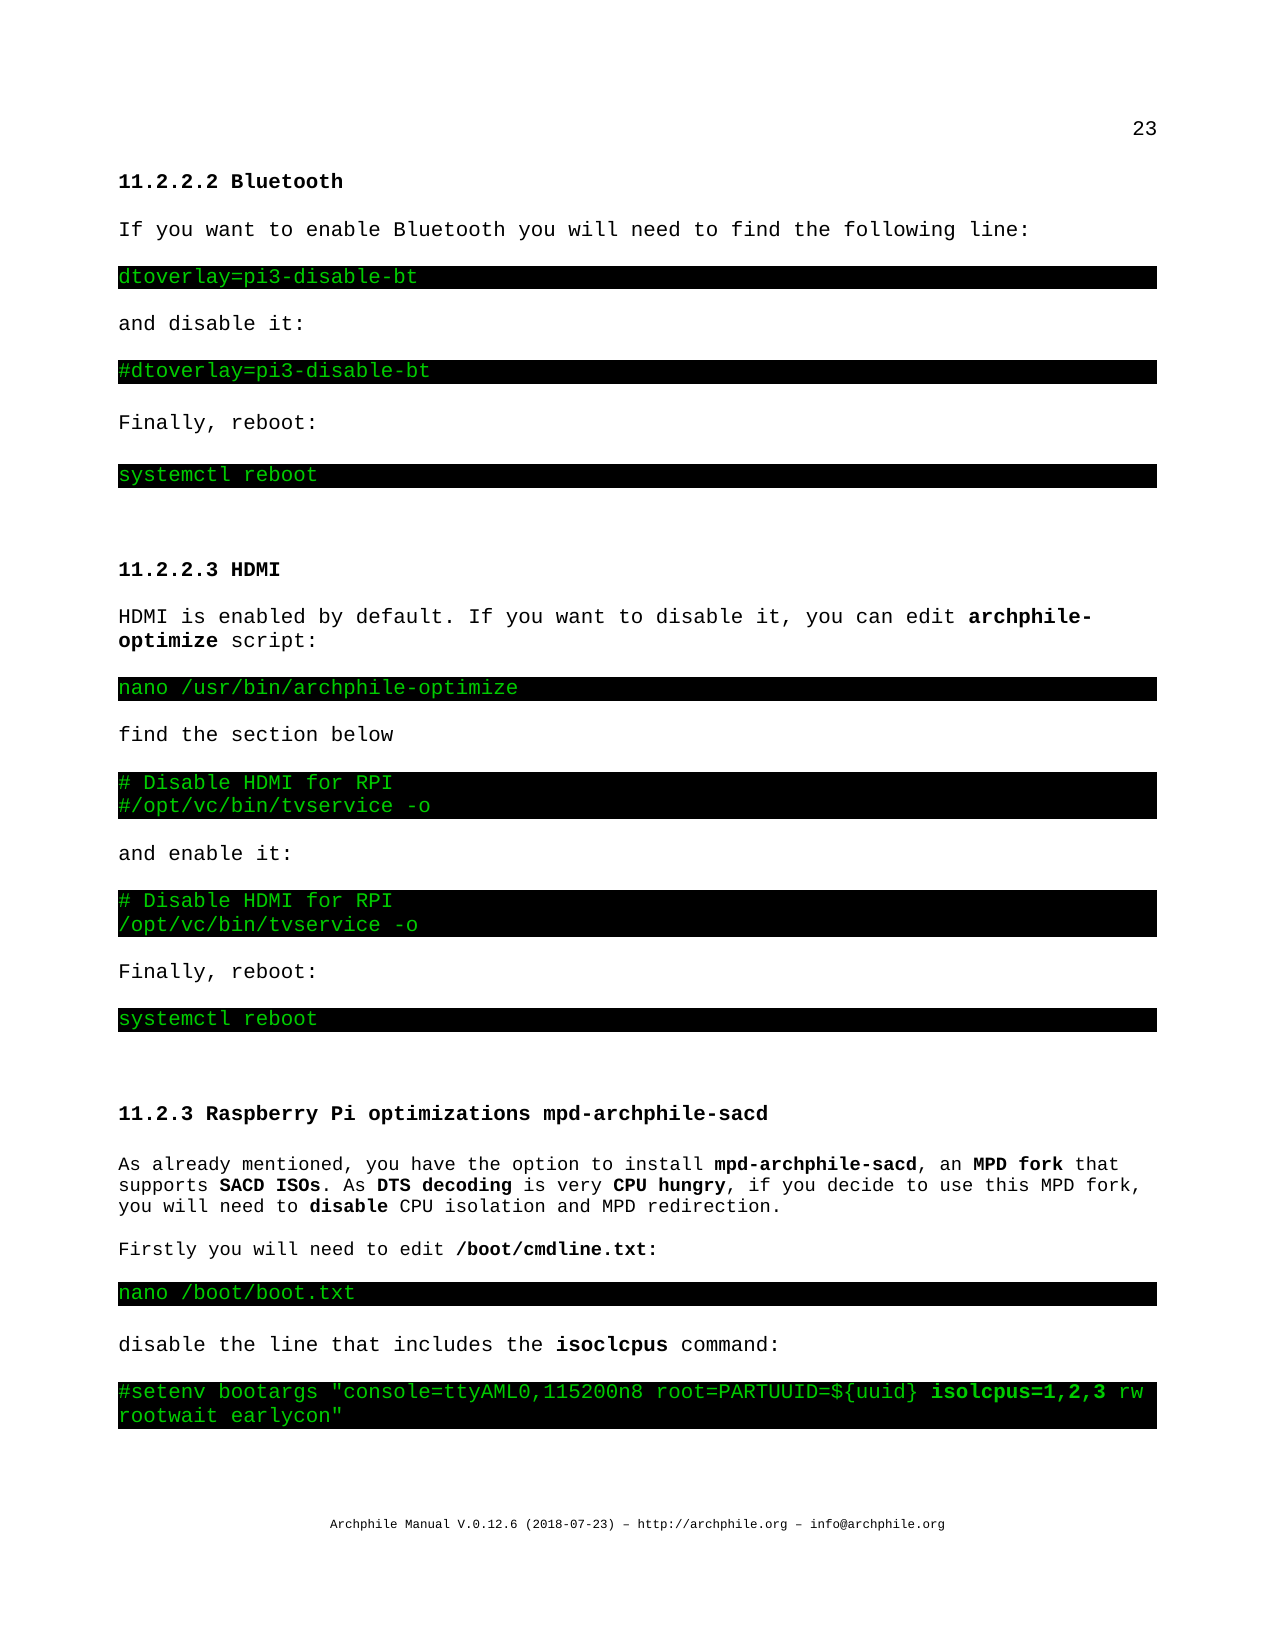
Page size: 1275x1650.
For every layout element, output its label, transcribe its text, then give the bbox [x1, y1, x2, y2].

text # Disable HDMI for RPI [118, 890, 1157, 914]
text systemctl reboot [118, 464, 1157, 488]
text 11.2.3 Raspberry Pi optimizations mpd-archphile-sacd [118, 1103, 1157, 1126]
text #dtoverlay=pi3-disable-bt [118, 360, 1157, 384]
text systemctl reboot [118, 1008, 1157, 1032]
text and enable it: [118, 843, 1157, 866]
text 11.2.2.3 HDMI [118, 559, 1157, 583]
text As already mentioned, you have the option to install mpd-archphile-sacd, an MPD fork that supports SACD ISOs. As DTS decoding is very CPU hungry, if you decide to use this MPD fork, you will need to disable CPU isolation and MPD redirection. [118, 1155, 1157, 1218]
text Finally, reboot: [118, 412, 1157, 436]
text dtoverlay=pi3-disable-bt [118, 266, 1157, 289]
text and disable it: [118, 313, 1157, 337]
text nano /boot/boot.txt [118, 1282, 1157, 1306]
text #/opt/vc/bin/tvservice -o [118, 795, 1157, 819]
text Finally, reboot: [118, 961, 1157, 984]
text nano /usr/bin/archphile-optimize [118, 677, 1157, 701]
text 11.2.2.2 Bluetooth [118, 171, 1157, 195]
text HDMI is enabled by default. If you want to disable it, you can edit archphile-optimize script: [118, 606, 1157, 653]
text /opt/vc/bin/tvservice -o [118, 914, 1157, 937]
text disable the line that includes the isoclcpus command: [118, 1334, 1157, 1358]
text #setenv bootargs "console=ttyAML0,115200n8 root=PARTUUID=${uuid} isolcpus=1,2,3 rw rootwait earlycon" [118, 1382, 1157, 1429]
text find the section below [118, 724, 1157, 748]
text Firstly you will need to edit /boot/cmdline.txt: [118, 1240, 1157, 1261]
text If you want to enable Bluetooth you will need to find the following line: [118, 218, 1157, 242]
text # Disable HDMI for RPI [118, 772, 1157, 795]
